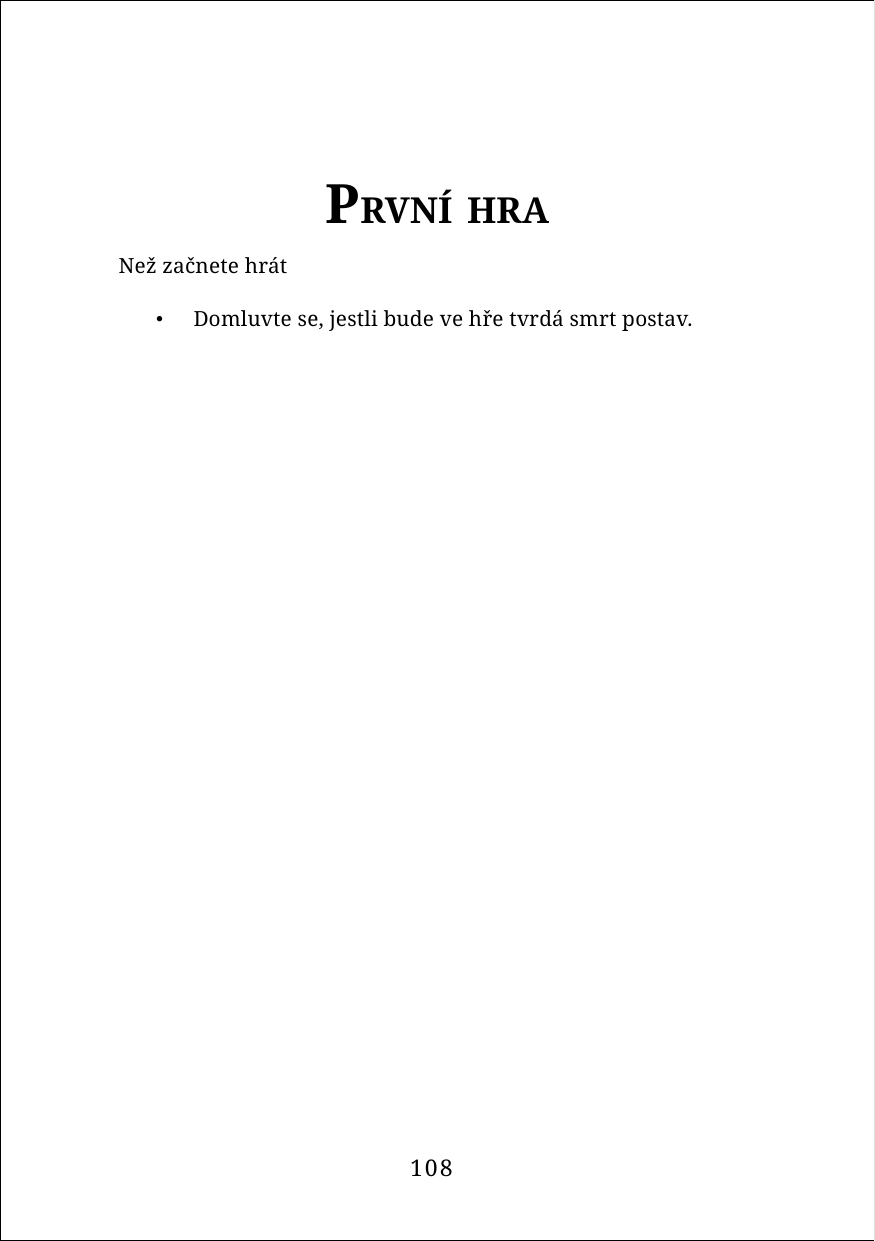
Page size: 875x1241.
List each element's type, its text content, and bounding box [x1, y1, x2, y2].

text Než začnete hrát [118, 251, 756, 279]
list Domluvte se, jestli bude ve hře tvrdá smrt postav. [156, 304, 756, 333]
subtitle První hra [118, 166, 756, 239]
